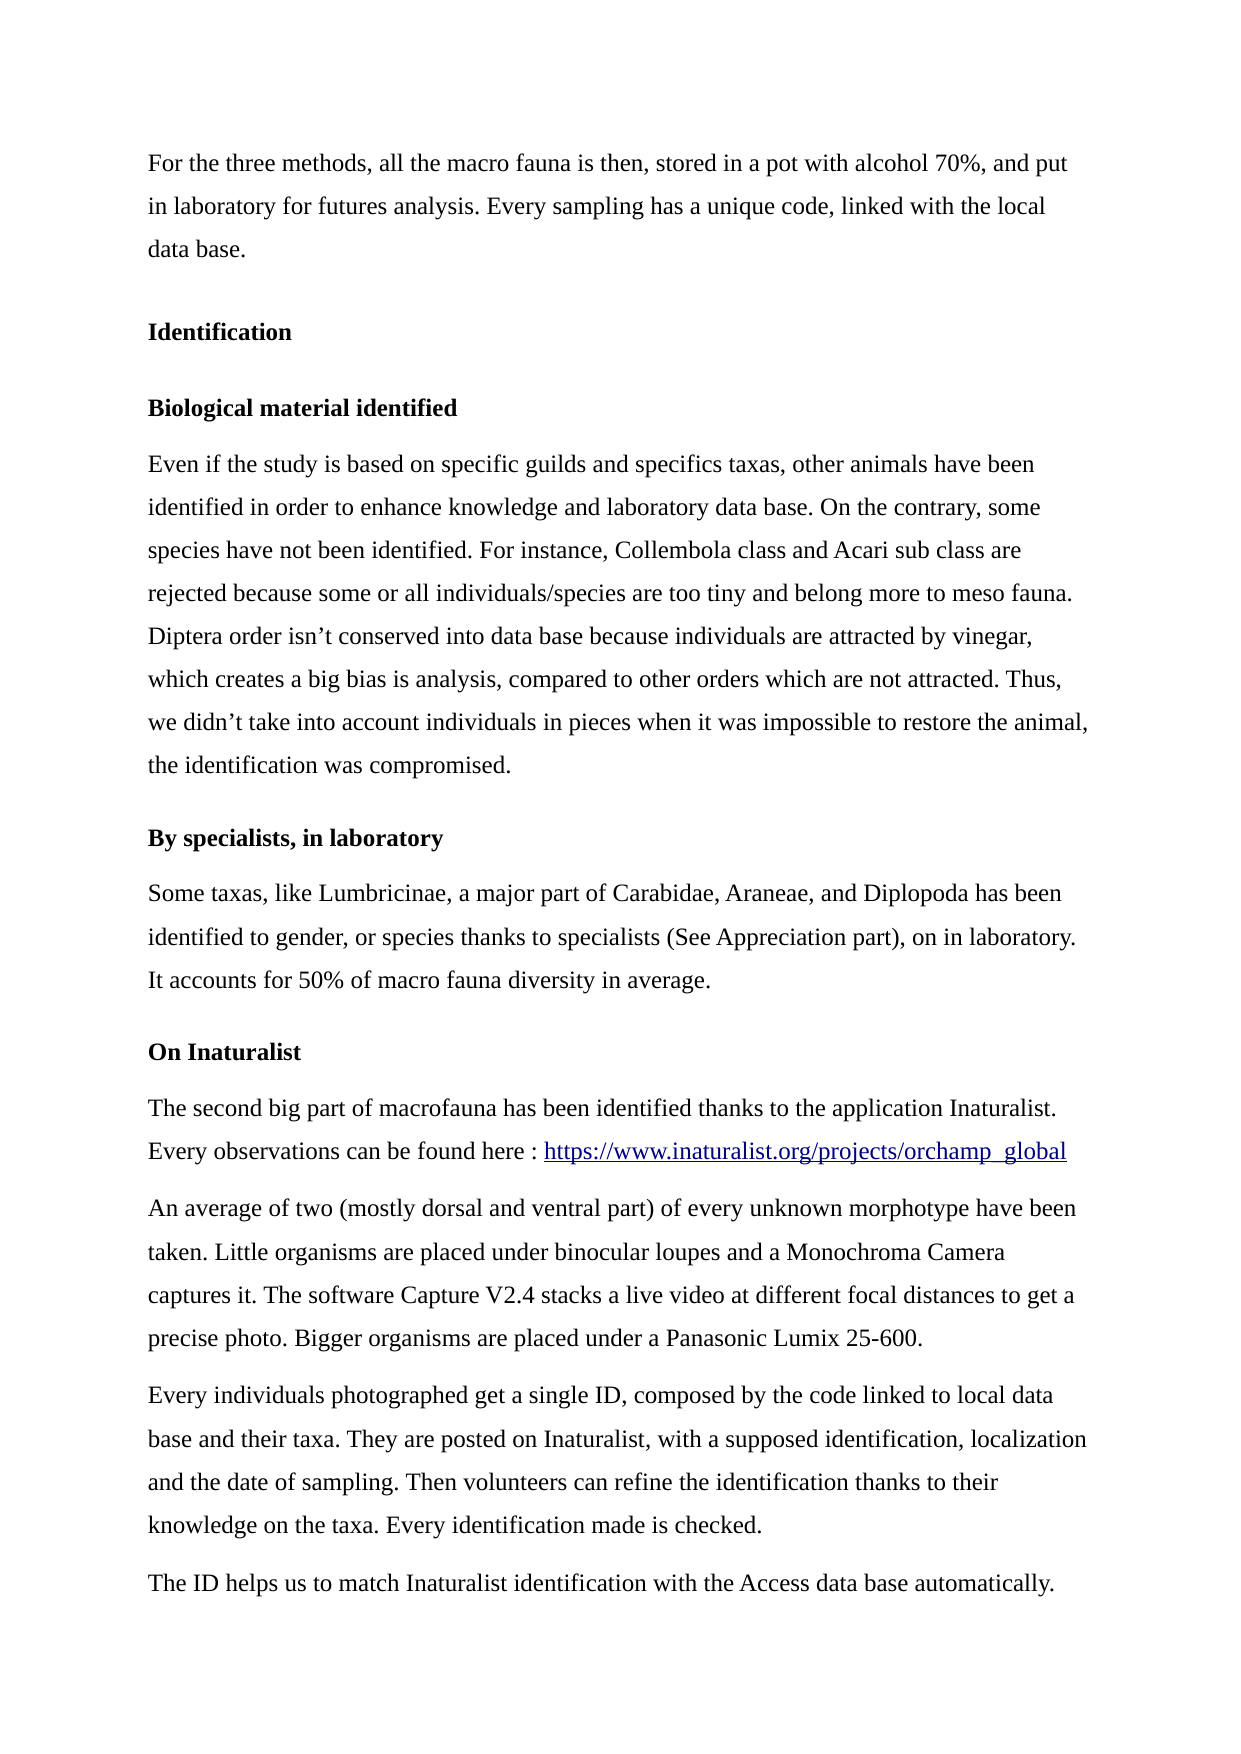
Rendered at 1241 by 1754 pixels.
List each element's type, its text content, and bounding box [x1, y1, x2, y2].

text The second big part of macrofauna has been identified thanks to the application Inaturalist. Every observations can be found here : https://www.inaturalist.org/projects/orchamp_global [148, 1093, 1093, 1164]
subtitle Biological material identified [148, 393, 1093, 422]
text Some taxas, like Lumbricinae, a major part of Carabidae, Araneae, and Diplopoda has been identified to gender, or species thanks to specialists (See Appreciation part), on in laboratory. It accounts for 50% of macro fauna diversity in average. [148, 878, 1093, 993]
subtitle By specialists, in laboratory [148, 823, 1093, 852]
subtitle Identification [148, 317, 1093, 345]
text An average of two (mostly dorsal and ventral part) of every unknown morphotype have been taken. Little organisms are placed under binocular loupes and a Monochroma Camera captures it. The software Capture V2.4 stacks a live video at different focal distances to get a precise photo. Bigger organisms are placed under a Panasonic Lumix 25-600. [148, 1193, 1093, 1352]
text For the three methods, all the macro fauna is then, stored in a pot with alcohol 70%, and put in laboratory for futures analysis. Every sampling has a unique code, linked with the local data base. [148, 148, 1093, 263]
text Every individuals photographed get a single ID, composed by the code linked to local data base and their taxa. They are posted on Inaturalist, with a supposed identification, localization and the date of sampling. Then volunteers can refine the identification thanks to their knowledge on the taxa. Every identification made is checked. [148, 1381, 1093, 1539]
subtitle On Inaturalist [148, 1037, 1093, 1066]
text Even if the study is based on specific guilds and specifics taxas, other animals have been identified in order to enhance knowledge and laboratory data base. On the contrary, some species have not been identified. For instance, Collembola class and Acari sub class are rejected because some or all individuals/species are too tiny and belong more to meso fauna. Diptera order isn’t conserved into data base because individuals are attracted by vinegar, which creates a big bias is analysis, compared to other orders which are not attracted. Thus, we didn’t take into account individuals in pieces when it was impossible to restore the animal, the identification was compromised. [148, 449, 1093, 779]
text The ID helps us to match Inaturalist identification with the Access data base automatically. [148, 1568, 1093, 1596]
